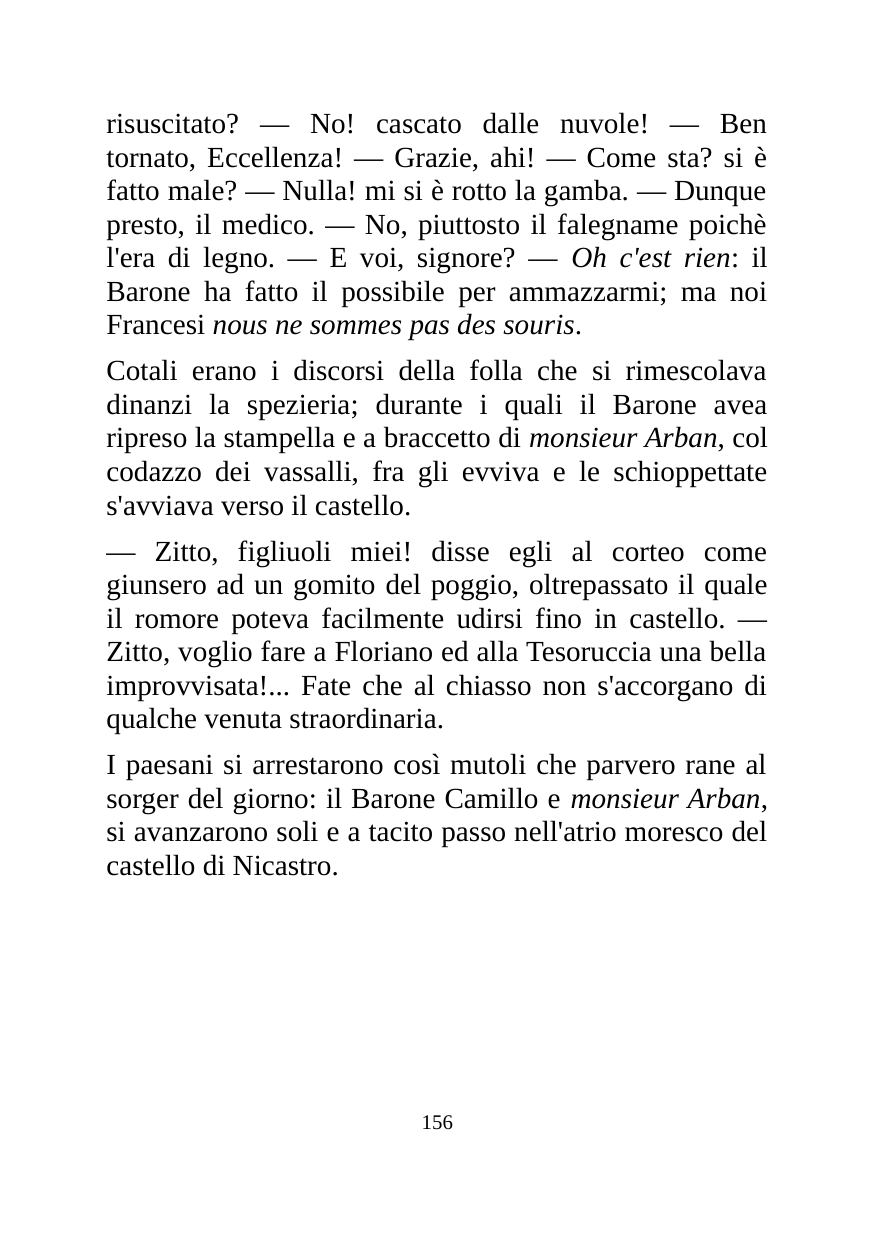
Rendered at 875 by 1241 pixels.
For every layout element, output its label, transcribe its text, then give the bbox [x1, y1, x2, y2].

text I paesani si arrestarono così mutoli che parvero rane al sorger del giorno: il Barone Camillo e monsieur Arban, si avanzarono soli e a tacito passo nell'atrio moresco del castello di Nicastro. [106, 747, 768, 882]
text risuscitato? — No! cascato dalle nuvole! — Ben tornato, Eccellenza! — Grazie, ahi! — Come sta? si è fatto male? — Nulla! mi si è rotto la gamba. — Dunque presto, il medico. — No, piuttosto il falegname poichè l'era di legno. — E voi, signore? — Oh c'est rien: il Barone ha fatto il possibile per ammazzarmi; ma noi Francesi nous ne sommes pas des souris. [106, 106, 768, 341]
text Cotali erano i discorsi della folla che si rimescolava dinanzi la spezieria; durante i quali il Barone avea ripreso la stampella e a braccetto di monsieur Arban, col codazzo dei vassalli, fra gli evviva e le schioppettate s'avviava verso il castello. [106, 353, 768, 521]
text — Zitto, figliuoli miei! disse egli al corteo come giunsero ad un gomito del poggio, oltrepassato il quale il romore poteva facilmente udirsi fino in castello. — Zitto, voglio fare a Floriano ed alla Tesoruccia una bella improvvisata!... Fate che al chiasso non s'accorgano di qualche venuta straordinaria. [106, 534, 768, 735]
